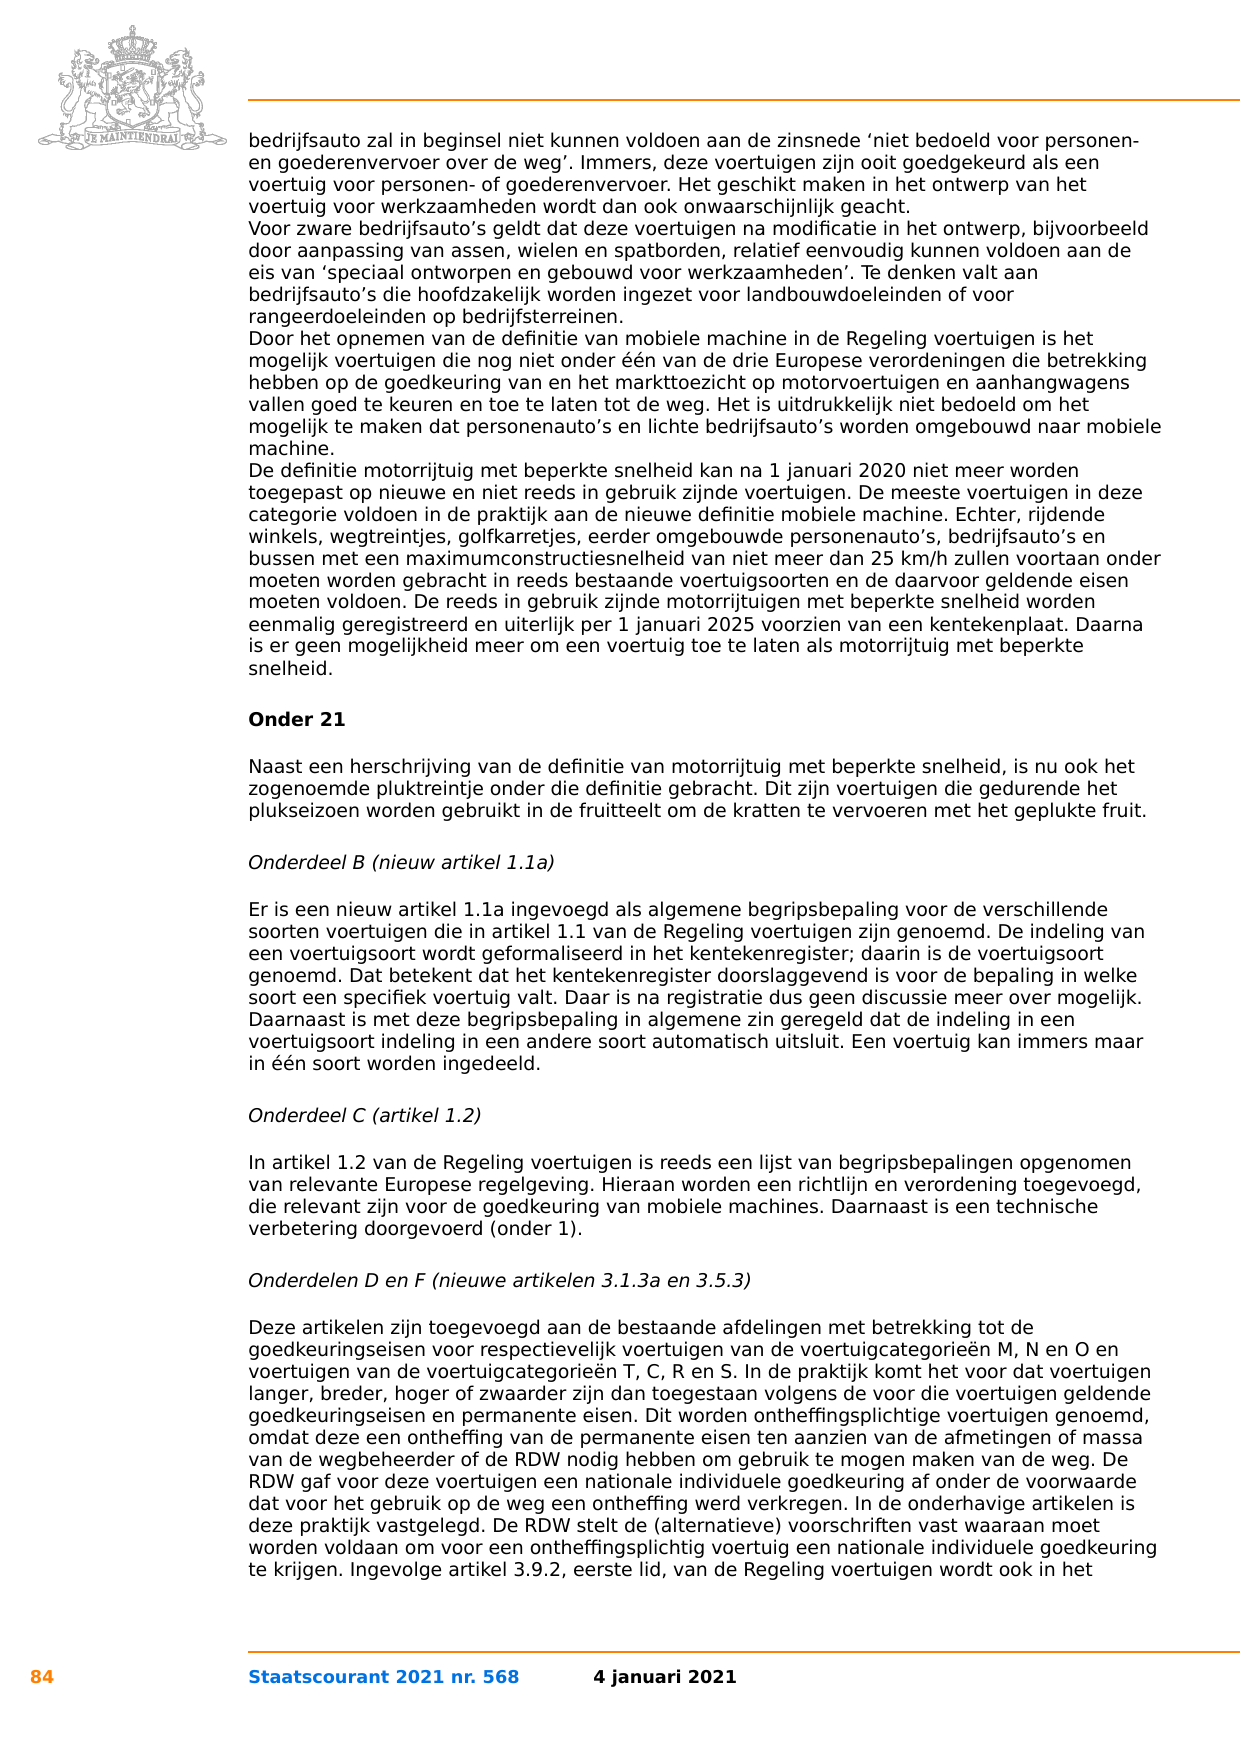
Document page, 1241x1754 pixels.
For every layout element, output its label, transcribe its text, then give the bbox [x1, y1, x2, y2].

text Er is een nieuw artikel 1.1a ingevoegd als algemene begripsbepaling voor de verschillende soorten voertuigen die in artikel 1.1 van de Regeling voertuigen zijn genoemd. De indeling van een voertuigsoort wordt geformaliseerd in het kentekenregister; daarin is de voertuigsoort genoemd. Dat betekent dat het kentekenregister doorslaggevend is voor de bepaling in welke soort een specifiek voertuig valt. Daar is na registratie dus geen discussie meer over mogelijk. Daarnaast is met deze begripsbepaling in algemene zin geregeld dat de indeling in een voertuigsoort indeling in een andere soort automatisch uitsluit. Een voertuig kan immers maar in één soort worden ingedeeld. [248, 899, 1163, 1075]
text Deze artikelen zijn toegevoegd aan de bestaande afdelingen met betrekking tot de goedkeuringseisen voor respectievelijk voertuigen van de voertuigcategorieën M, N en O en voertuigen van de voertuigcategorieën T, C, R en S. In de praktijk komt het voor dat voertuigen langer, breder, hoger of zwaarder zijn dan toegestaan volgens de voor die voertuigen geldende goedkeuringseisen en permanente eisen. Dit worden ontheffingsplichtige voertuigen genoemd, omdat deze een ontheffing van de permanente eisen ten aanzien van de afmetingen of massa van de wegbeheerder of de RDW nodig hebben om gebruik te mogen maken van de weg. De RDW gaf voor deze voertuigen een nationale individuele goedkeuring af onder de voorwaarde dat voor het gebruik op de weg een ontheffing werd verkregen. In de onderhavige artikelen is deze praktijk vastgelegd. De RDW stelt de (alternatieve) voorschriften vast waaraan moet worden voldaan om voor een ontheffingsplichtig voertuig een nationale individuele goedkeuring te krijgen. Ingevolge artikel 3.9.2, eerste lid, van de Regeling voertuigen wordt ook in het [248, 1317, 1163, 1581]
text Voor zware bedrijfsauto’s geldt dat deze voertuigen na modificatie in het ontwerp, bijvoorbeeld door aanpassing van assen, wielen en spatborden, relatief eenvoudig kunnen voldoen aan de eis van ‘speciaal ontworpen en gebouwd voor werkzaamheden’. Te denken valt aan bedrijfsauto’s die hoofdzakelijk worden ingezet voor landbouwdoeleinden of voor rangeerdoeleinden op bedrijfsterreinen. [248, 218, 1163, 328]
picture [38, 25, 227, 150]
text Naast een herschrijving van de definitie van motorrijtuig met beperkte snelheid, is nu ook het zogenoemde pluktreintje onder die definitie gebracht. Dit zijn voertuigen die gedurende het plukseizoen worden gebruikt in de fruitteelt om de kratten te vervoeren met het geplukte fruit. [248, 756, 1163, 822]
subtitle Onderdelen D en F (nieuwe artikelen 3.1.3a en 3.5.3) [248, 1270, 1163, 1292]
subtitle Onderdeel B (nieuw artikel 1.1a) [248, 852, 1163, 874]
text De definitie motorrijtuig met beperkte snelheid kan na 1 januari 2020 niet meer worden toegepast op nieuwe en niet reeds in gebruik zijnde voertuigen. De meeste voertuigen in deze categorie voldoen in de praktijk aan de nieuwe definitie mobiele machine. Echter, rijdende winkels, wegtreintjes, golfkarretjes, eerder omgebouwde personenauto’s, bedrijfsauto’s en bussen met een maximumconstructiesnelheid van niet meer dan 25 km/h zullen voortaan onder moeten worden gebracht in reeds bestaande voertuigsoorten en de daarvoor geldende eisen moeten voldoen. De reeds in gebruik zijnde motorrijtuigen met beperkte snelheid worden eenmalig geregistreerd en uiterlijk per 1 januari 2025 voorzien van een kentekenplaat. Daarna is er geen mogelijkheid meer om een voertuig toe te laten als motorrijtuig met beperkte snelheid. [248, 459, 1163, 679]
subtitle Onderdeel C (artikel 1.2) [248, 1105, 1163, 1127]
text bedrijfsauto zal in beginsel niet kunnen voldoen aan de zinsnede ‘niet bedoeld voor personen- en goederenvervoer over de weg’. Immers, deze voertuigen zijn ooit goedgekeurd als een voertuig voor personen- of goederenvervoer. Het geschikt maken in het ontwerp van het voertuig voor werkzaamheden wordt dan ook onwaarschijnlijk geacht. [248, 130, 1163, 218]
text Door het opnemen van de definitie van mobiele machine in de Regeling voertuigen is het mogelijk voertuigen die nog niet onder één van de drie Europese verordeningen die betrekking hebben op de goedkeuring van en het markttoezicht op motorvoertuigen en aanhangwagens vallen goed te keuren en toe te laten tot de weg. Het is uitdrukkelijk niet bedoeld om het mogelijk te maken dat personenauto’s en lichte bedrijfsauto’s worden omgebouwd naar mobiele machine. [248, 328, 1163, 459]
text In artikel 1.2 van de Regeling voertuigen is reeds een lijst van begripsbepalingen opgenomen van relevante Europese regelgeving. Hieraan worden een richtlijn en verordening toegevoegd, die relevant zijn voor de goedkeuring van mobiele machines. Daarnaast is een technische verbetering doorgevoerd (onder 1). [248, 1152, 1163, 1240]
subtitle Onder 21 [248, 709, 1163, 731]
